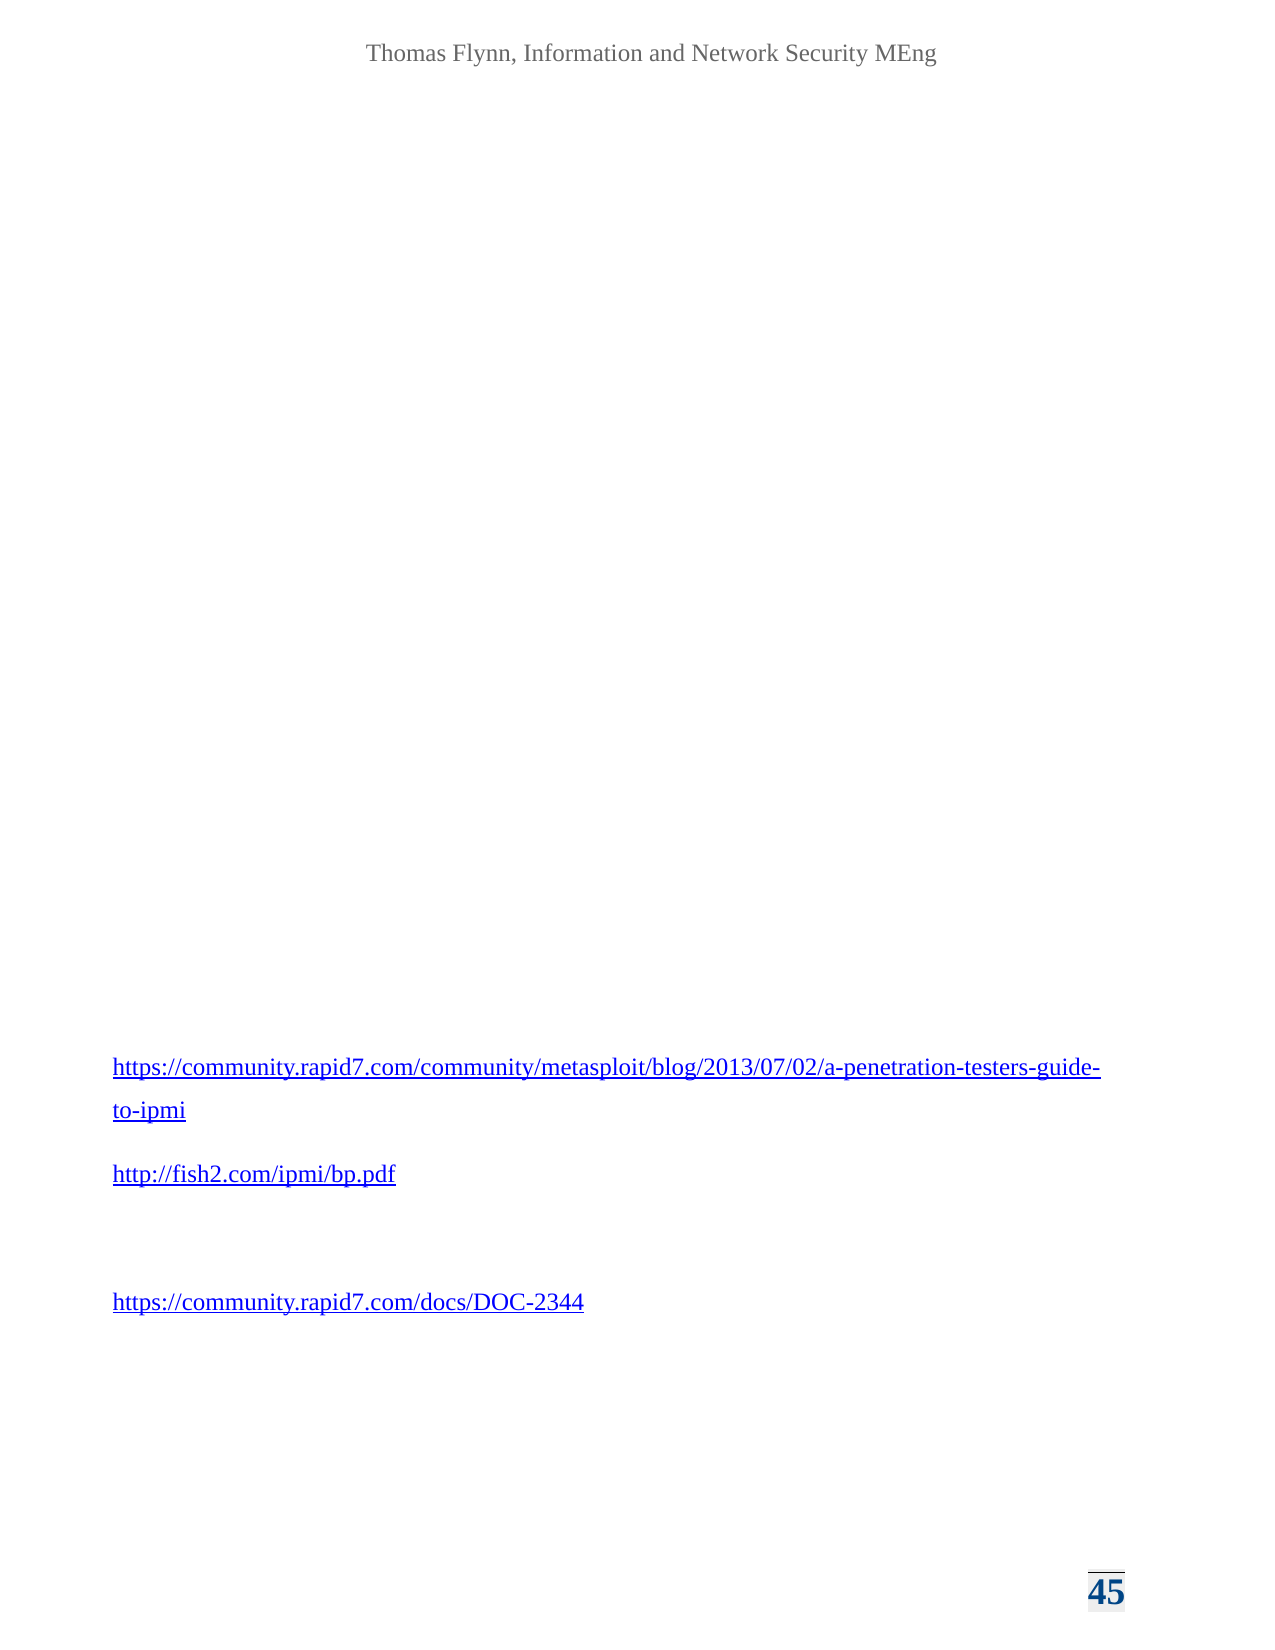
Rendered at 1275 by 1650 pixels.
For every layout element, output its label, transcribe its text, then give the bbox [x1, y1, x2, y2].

text https://community.rapid7.com/community/metasploit/blog/2013/07/02/a-penetration-testers-guide-to-ipmi [112, 1052, 1125, 1124]
text http://fish2.com/ipmi/bp.pdf [112, 1159, 1125, 1188]
text https://community.rapid7.com/docs/DOC-2344 [112, 1287, 1125, 1315]
